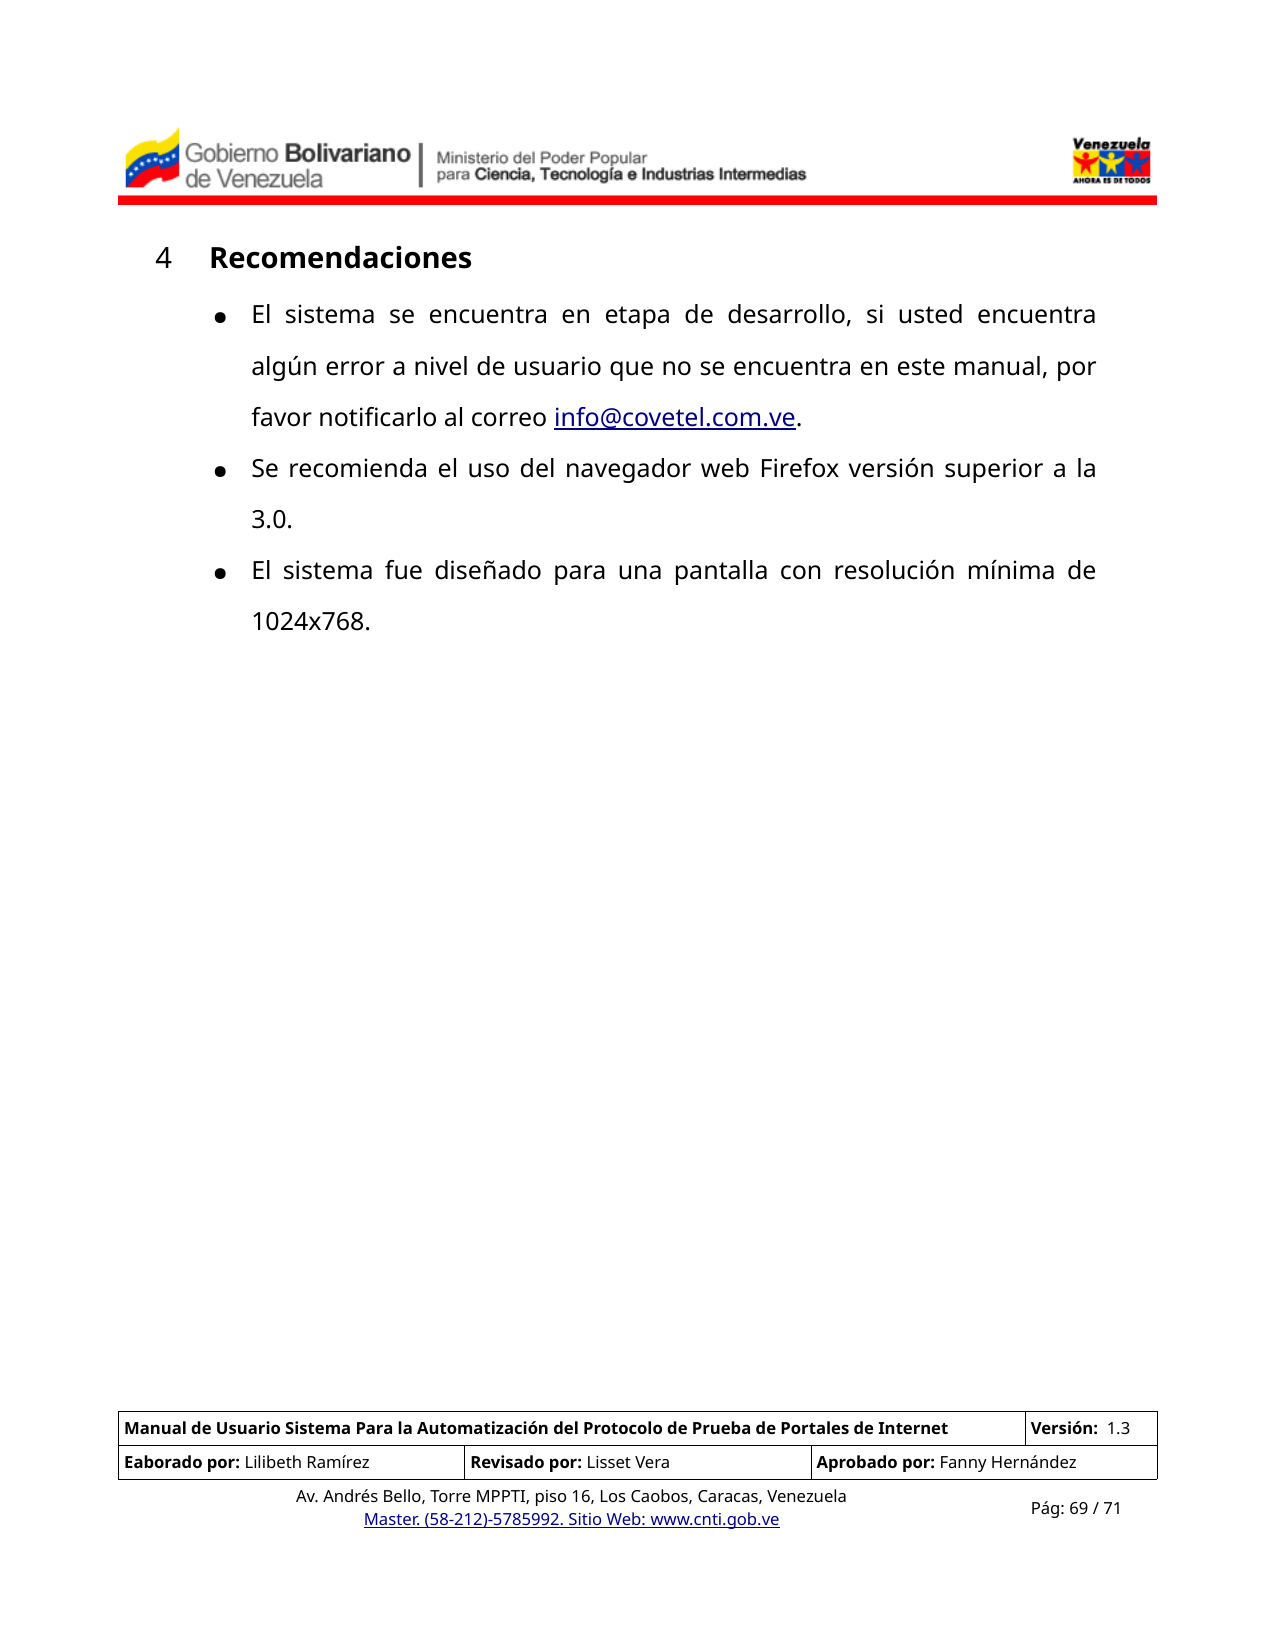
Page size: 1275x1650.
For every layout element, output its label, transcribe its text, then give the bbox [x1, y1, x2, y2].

list El sistema se encuentra en etapa de desarrollo, si usted encuentra algún error a nivel de usuario que no se encuentra en este manual, por favor notificarlo al correo info@covetel.com.ve. [213, 297, 1098, 433]
list El sistema fue diseñado para una pantalla con resolución mínima de 1024x768. [213, 552, 1098, 637]
subtitle Recomendaciones [118, 238, 1157, 277]
list Se recomienda el uso del navegador web Firefox versión superior a la 3.0. [213, 450, 1098, 535]
picture [118, 119, 1157, 205]
